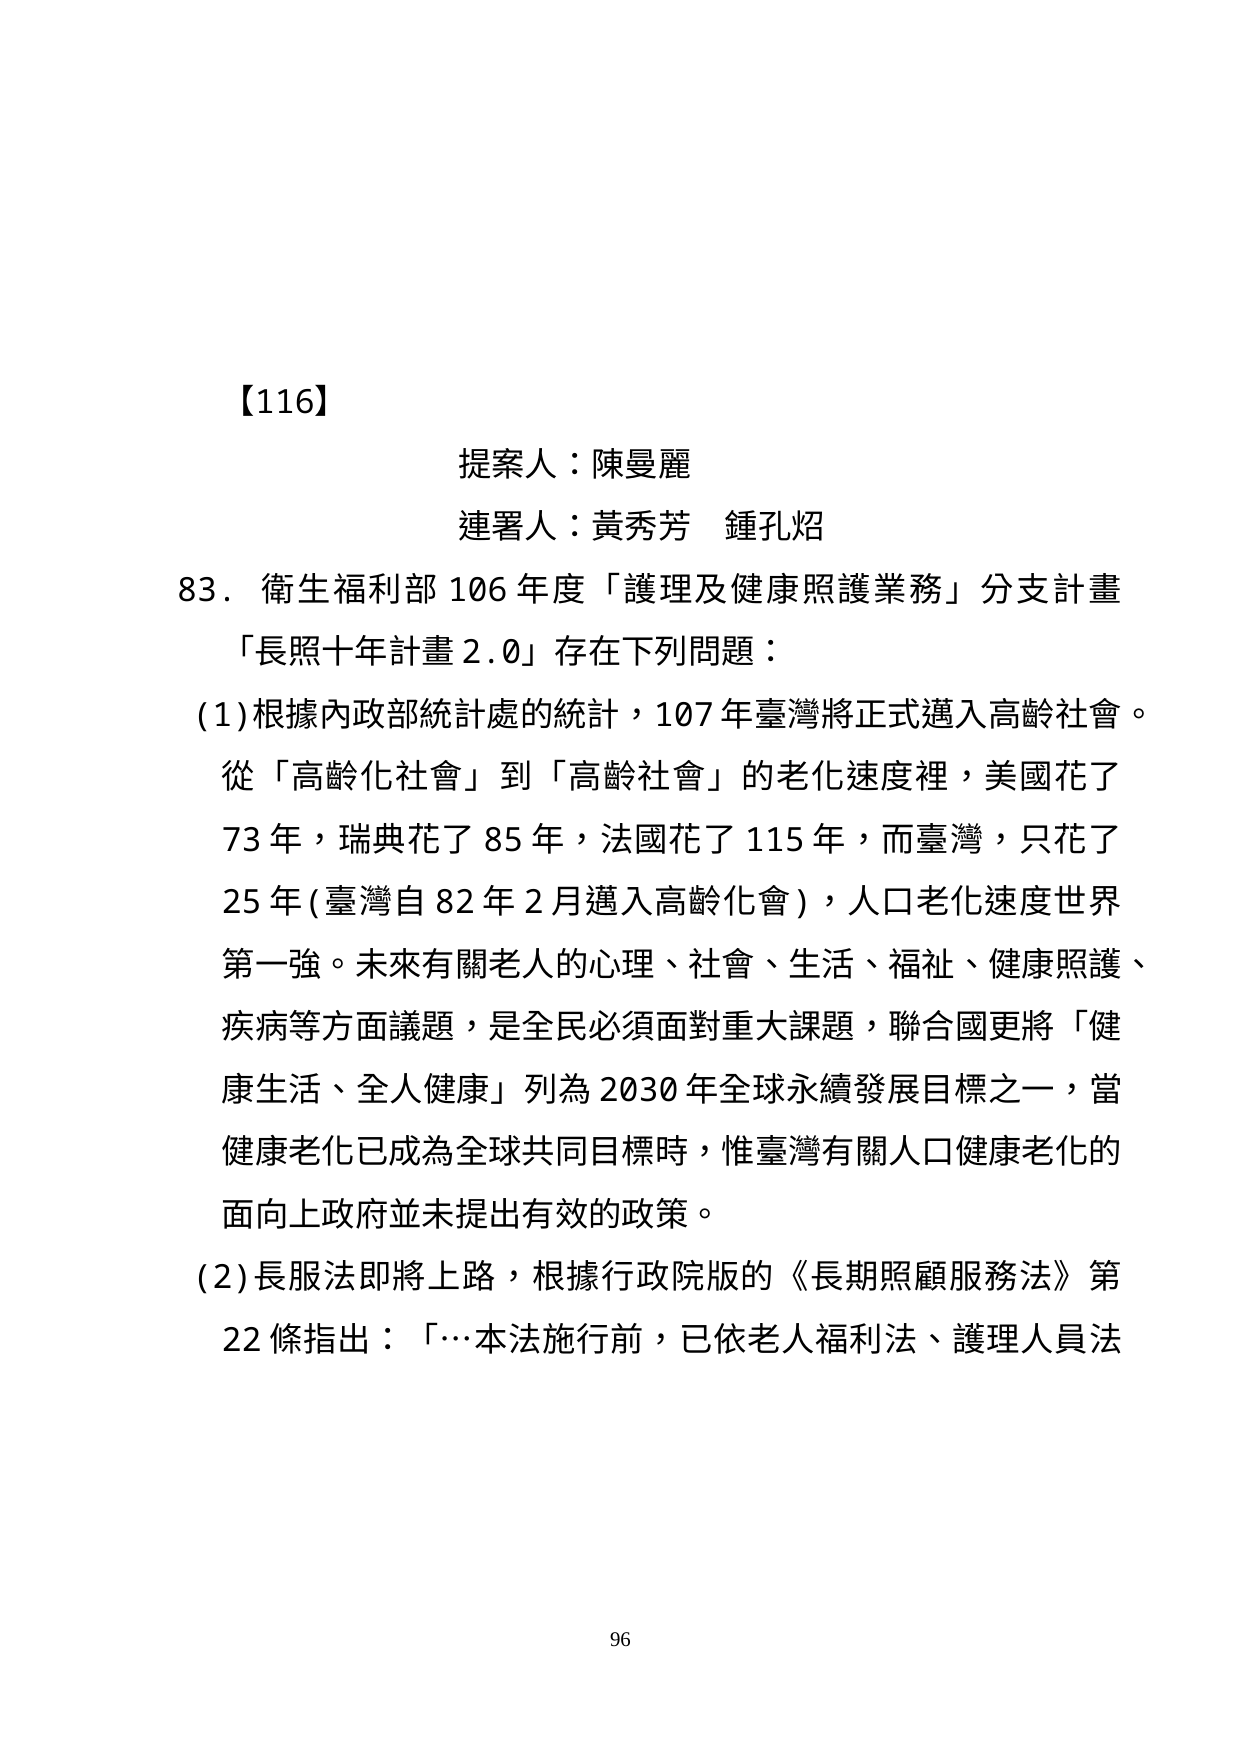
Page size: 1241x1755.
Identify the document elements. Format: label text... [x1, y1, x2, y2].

text (2)長服法即將上路，根據行政院版的《長期照顧服務法》第22條指出：「…本法施行前，已依老人福利法、護理人員法 [192, 1233, 1122, 1358]
text 【116】 [177, 358, 1122, 420]
text 連署人：黃秀芳 鍾孔炤 [118, 483, 1122, 545]
text 提案人：陳曼麗 [118, 420, 1122, 483]
text (1)根據內政部統計處的統計，107年臺灣將正式邁入高齡社會。從「高齡化社會」到「高齡社會」的老化速度裡，美國花了73年，瑞典花了85年，法國花了115年，而臺灣，只花了25年(臺灣自82年2月邁入高齡化會)，人口老化速度世界第一強。未來有關老人的心理、社會、生活、福祉、健康照護、疾病等方面議題，是全民必須面對重大課題，聯合國更將「健康生活、全人健康」列為2030年全球永續發展目標之一，當健康老化已成為全球共同目標時，惟臺灣有關人口健康老化的面向上政府並未提出有效的政策。 [192, 670, 1122, 1233]
text 83. 衛生福利部106年度「護理及健康照護業務」分支計畫「長照十年計畫2.0」存在下列問題： [177, 545, 1122, 670]
